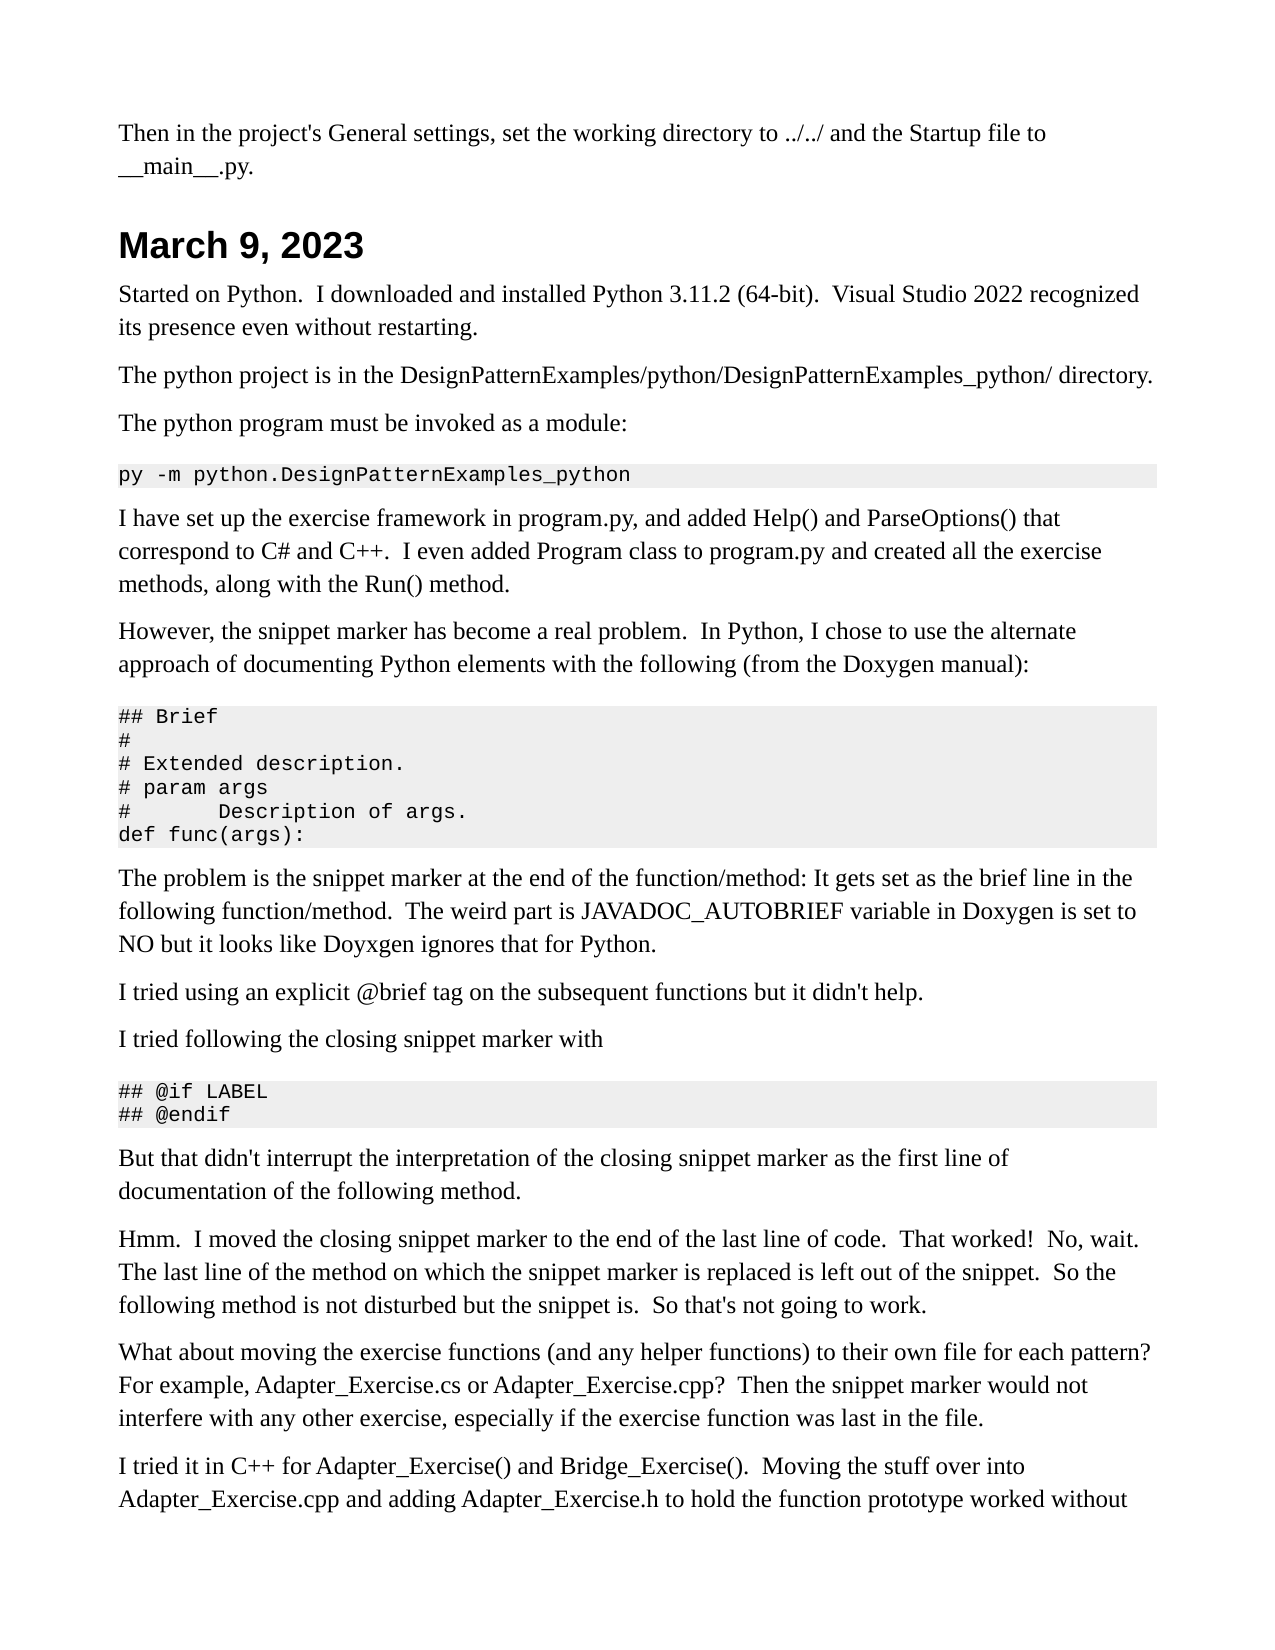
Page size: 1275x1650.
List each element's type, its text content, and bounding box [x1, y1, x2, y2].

text # Description of args. [118, 801, 1157, 824]
text def func(args): [118, 824, 1157, 848]
text Hmm. I moved the closing snippet marker to the end of the last line of code. That worked! No, wait. The last line of the method on which the snippet marker is replaced is left out of the snippet. So the following method is not disturbed but the snippet is. So that's not going to work. [118, 1224, 1157, 1318]
text # [118, 730, 1157, 753]
text What about moving the exercise functions (and any helper functions) to their own file for each pattern? For example, Adapter_Exercise.cs or Adapter_Exercise.cpp? Then the snippet marker would not interfere with any other exercise, especially if the exercise function was last in the file. [118, 1337, 1157, 1432]
text The python program must be invoked as a module: [118, 408, 1157, 436]
text # Extended description. [118, 753, 1157, 777]
text Started on Python. I downloaded and installed Python 3.11.2 (64-bit). Visual Studio 2022 recognized its presence even without restarting. [118, 279, 1157, 341]
text The problem is the snippet marker at the end of the function/method: It gets set as the brief line in the following function/method. The weird part is JAVADOC_AUTOBRIEF variable in Doxygen is set to NO but it looks like Doyxgen ignores that for Python. [118, 863, 1157, 958]
text ## Brief [118, 706, 1157, 730]
text I tried using an explicit @brief tag on the subsequent functions but it didn't help. [118, 977, 1157, 1005]
subtitle March 9, 2023 [118, 224, 1157, 267]
text However, the snippet marker has become a real problem. In Python, I chose to use the alternate approach of documenting Python elements with the following (from the Doxygen manual): [118, 616, 1157, 678]
text ## @if LABEL [118, 1081, 1157, 1104]
text I have set up the exercise framework in program.py, and added Help() and ParseOptions() that correspond to C# and C++. I even added Program class to program.py and created all the exercise methods, along with the Run() method. [118, 503, 1157, 598]
text ## @endif [118, 1104, 1157, 1128]
text But that didn't interrupt the interpretation of the closing snippet marker as the first line of documentation of the following method. [118, 1143, 1157, 1205]
text py -m python.DesignPatternExamples_python [118, 464, 1157, 488]
text I tried following the closing snippet marker with [118, 1024, 1157, 1053]
text Then in the project's General settings, set the working directory to ../../ and the Startup file to __main__.py. [118, 118, 1157, 180]
text I tried it in C++ for Adapter_Exercise() and Bridge_Exercise(). Moving the stuff over into Adapter_Exercise.cpp and adding Adapter_Exercise.h to hold the function prototype worked without [118, 1451, 1157, 1513]
text The python project is in the DesignPatternExamples/python/DesignPatternExamples_python/ directory. [118, 360, 1157, 389]
text # param args [118, 777, 1157, 801]
